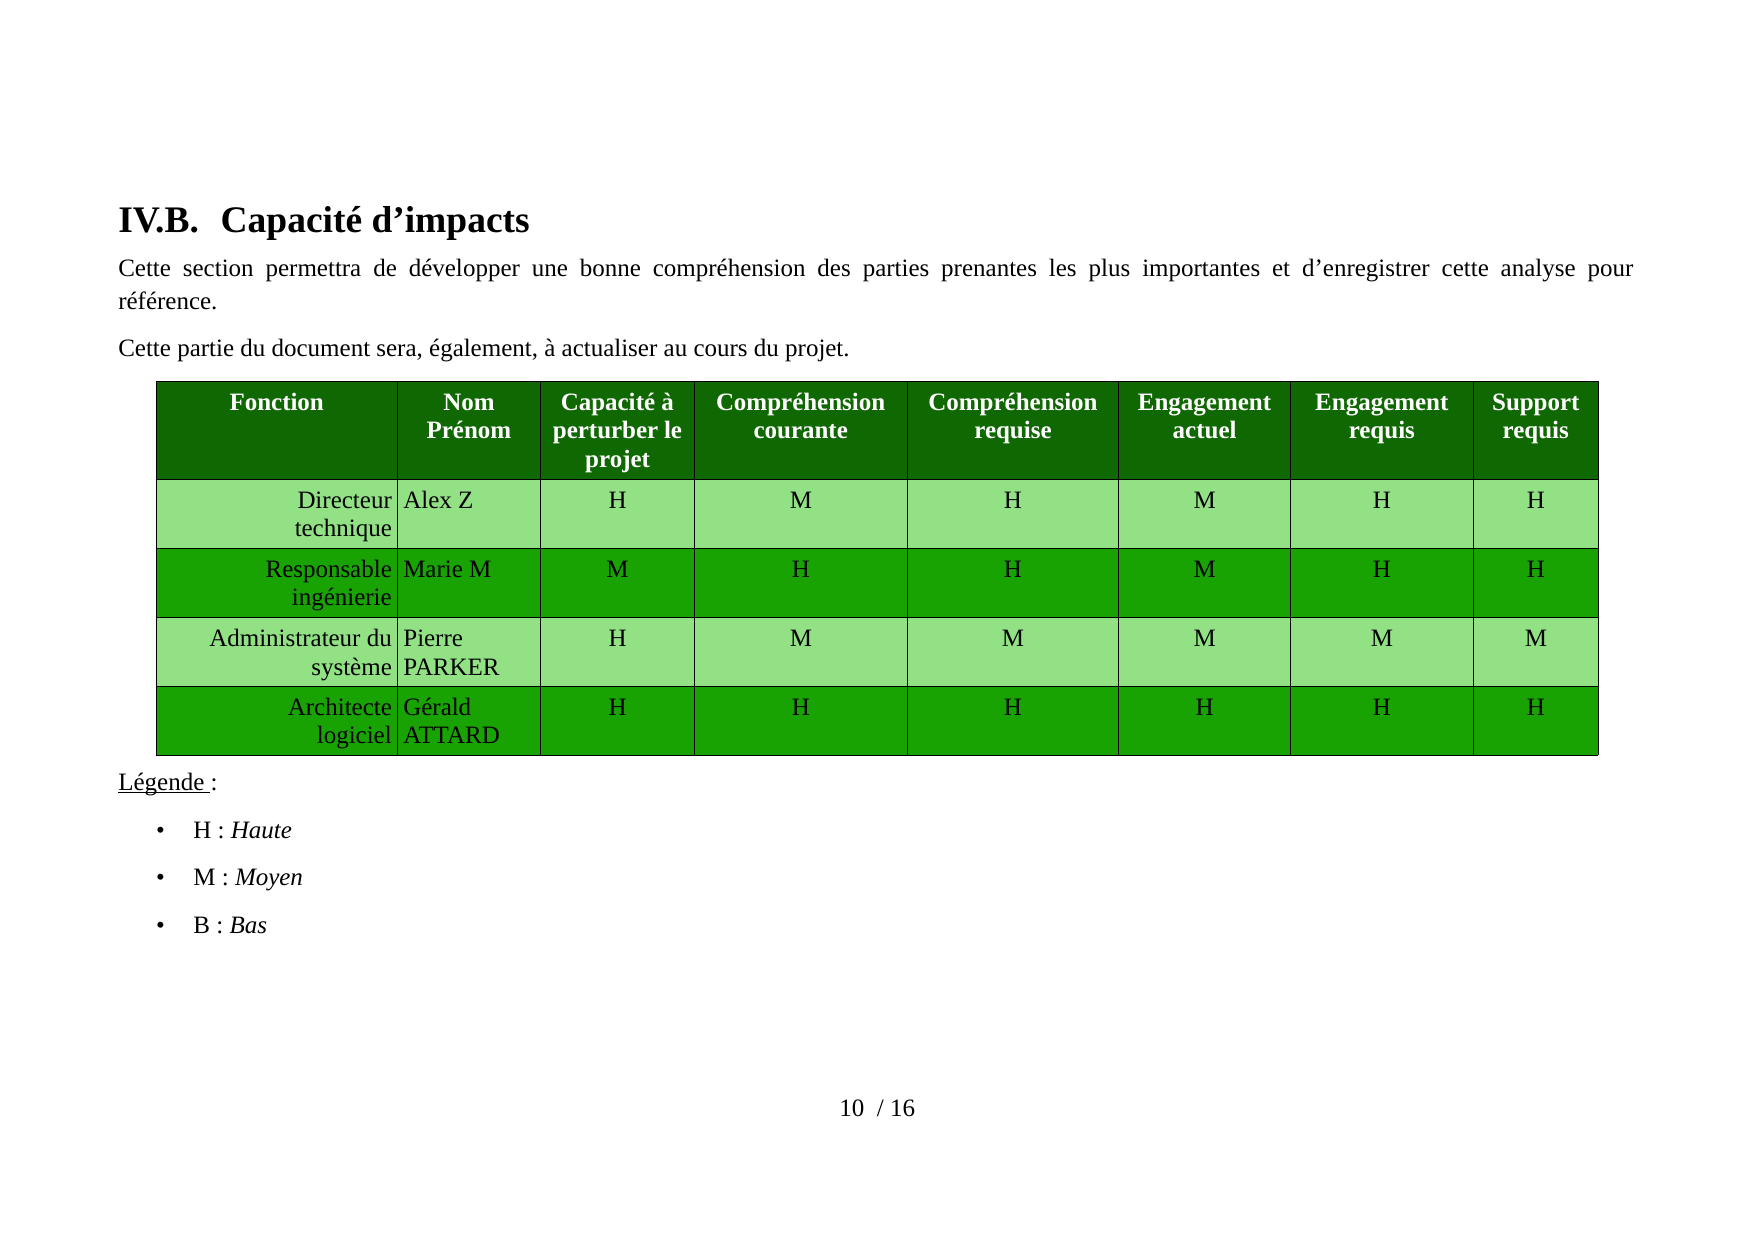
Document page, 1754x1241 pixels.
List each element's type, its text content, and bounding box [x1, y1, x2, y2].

table_cell H [695, 687, 907, 755]
table_cell M [1119, 480, 1290, 548]
table_cell M [695, 480, 907, 548]
table_cell H [1119, 687, 1290, 755]
table_header Engagement requis [1291, 382, 1473, 479]
table_cell Gérald ATTARD [398, 687, 540, 755]
table_cell H [908, 480, 1118, 548]
list M : Moyen [156, 862, 1636, 891]
table_cell Marie M [398, 549, 540, 617]
table_cell Alex Z [398, 480, 540, 548]
table_cell M [541, 549, 694, 617]
table_header Capacité à perturber le projet [541, 382, 694, 479]
table_cell H [1291, 549, 1473, 617]
table_cell M [1474, 618, 1598, 686]
table_cell H [908, 549, 1118, 617]
table_cell H [541, 687, 694, 755]
table_cell Administrateur du système [157, 618, 397, 686]
table_header Compréhension courante [695, 382, 907, 479]
table_header Compréhension requise [908, 382, 1118, 479]
table_cell Directeur technique [157, 480, 397, 548]
table_cell Pierre PARKER [398, 618, 540, 686]
table_cell H [1291, 480, 1473, 548]
table_header Nom Prénom [398, 382, 540, 479]
text Cette partie du document sera, également, à actualiser au cours du projet. [118, 333, 1636, 362]
table_cell M [695, 618, 907, 686]
table_header Support requis [1474, 382, 1598, 479]
table_cell Architecte logiciel [157, 687, 397, 755]
table_cell H [1474, 480, 1598, 548]
table_cell H [1474, 687, 1598, 755]
list H : Haute [156, 815, 1636, 843]
table_cell H [1291, 687, 1473, 755]
table_cell H [695, 549, 907, 617]
table_cell H [541, 618, 694, 686]
table_cell H [1474, 549, 1598, 617]
table_cell M [1291, 618, 1473, 686]
text Légende : [118, 767, 1636, 796]
subtitle Capacité d’impacts [118, 197, 1636, 240]
table_cell Responsable ingénierie [157, 549, 397, 617]
table_header Fonction [157, 382, 397, 479]
table_cell M [908, 618, 1118, 686]
table_cell M [1119, 618, 1290, 686]
table_cell M [1119, 549, 1290, 617]
list B : Bas [156, 910, 1636, 939]
table_cell H [541, 480, 694, 548]
table_cell H [908, 687, 1118, 755]
table_header Engagement actuel [1119, 382, 1290, 479]
text Cette section permettra de développer une bonne compréhension des parties prenantes les plus importantes et d’enregistrer cette analyse pour référence. [118, 253, 1636, 314]
